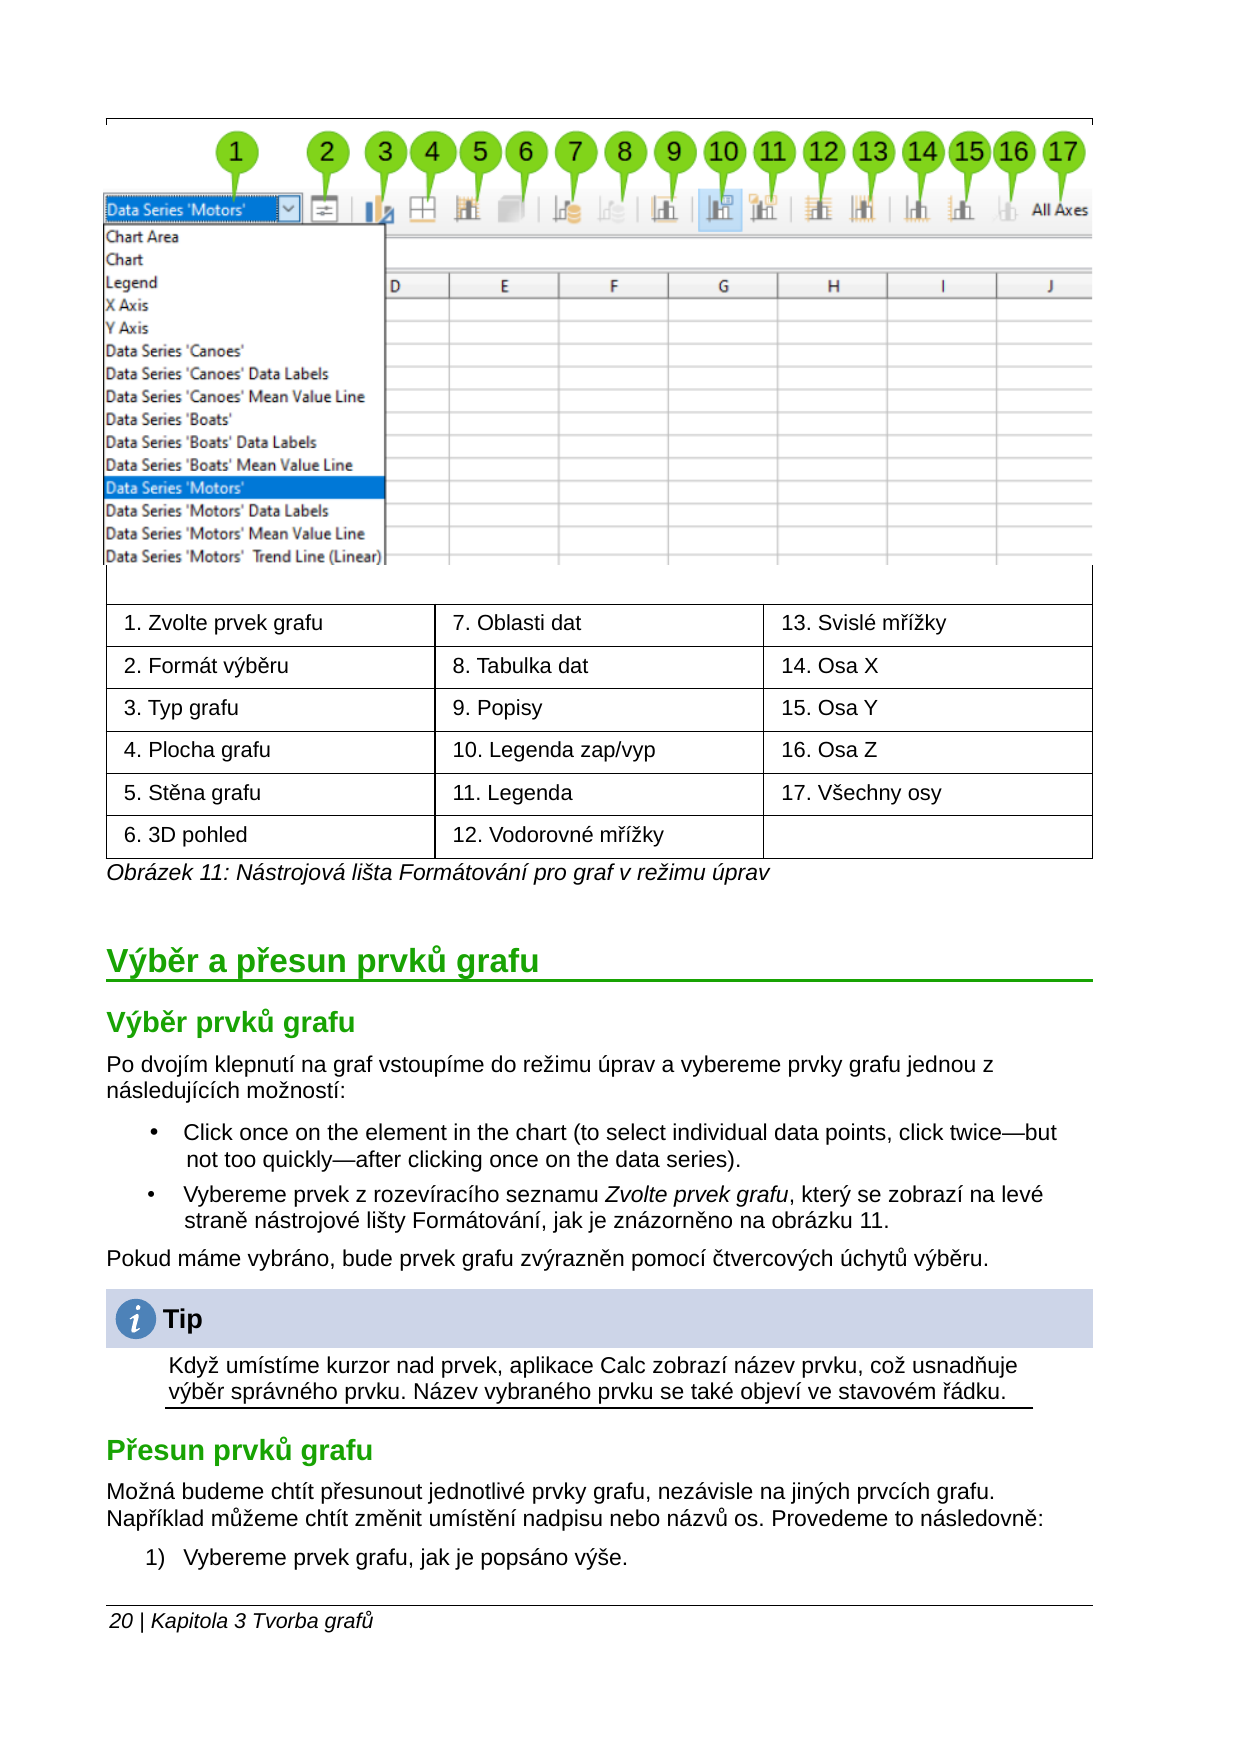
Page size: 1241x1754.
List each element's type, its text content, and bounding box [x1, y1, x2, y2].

table_cell 4. Plocha grafu [107, 732, 434, 773]
table_cell 3. Typ grafu [107, 689, 434, 731]
table_header [107, 119, 1092, 125]
subtitle Tip [106, 1289, 1093, 1348]
text Obrázek 11: Nástrojová lišta Formátování pro graf v režimu úprav [106, 859, 1093, 885]
table_cell 12. Vodorovné mřížky [436, 816, 763, 858]
subtitle Výběr a přesun prvků grafu [106, 941, 1093, 979]
text Možná budeme chtít přesunout jednotlivé prvky grafu, nezávisle na jiných prvcích grafu. Například můžeme chtít změnit umístění nadpisu nebo názvů os. Provedeme to následovně: [106, 1478, 1093, 1531]
list Pokud máme vybráno, bude prvek grafu zvýrazněn pomocí čtvercových úchytů výběru. [106, 1245, 1093, 1272]
table_cell 10. Legenda zap/vyp [436, 732, 763, 773]
picture [103, 125, 1096, 565]
subtitle Přesun prvků grafu [106, 1433, 1093, 1467]
table_cell 2. Formát výběru [107, 647, 434, 688]
table_cell 8. Tabulka dat [436, 647, 763, 688]
table_cell 5. Stěna grafu [107, 774, 434, 815]
table_cell 9. Popisy [436, 689, 763, 731]
list Po dvojím klepnutí na graf vstoupíme do režimu úprav a vybereme prvky grafu jednou z následujících možností: [106, 1051, 1093, 1103]
list Click once on the element in the chart (to select individual data points, click twice—but not too quickly—after clicking once on the data series). [144, 1116, 1093, 1172]
table_cell 6. 3D pohled [107, 816, 434, 858]
table_cell 14. Osa X [764, 647, 1092, 688]
table_cell 7. Oblasti dat [436, 605, 763, 646]
table_cell 13. Svislé mřížky [764, 605, 1092, 646]
list Vybereme prvek grafu, jak je popsáno výše. [165, 1543, 1093, 1570]
table_cell 16. Osa Z [764, 732, 1092, 773]
table_header [107, 565, 1092, 603]
list Vybereme prvek z rozevíracího seznamu Zvolte prvek grafu, který se zobrazí na levé straně nástrojové lišty Formátování, jak je znázorněno na obrázku 11. [144, 1178, 1093, 1236]
table_cell 15. Osa Y [764, 689, 1092, 731]
table_cell 11. Legenda [436, 774, 763, 815]
subtitle Výběr prvků grafu [106, 1005, 1093, 1039]
text Když umístíme kurzor nad prvek, aplikace Calc zobrazí název prvku, což usnadňuje výběr správného prvku. Název vybraného prvku se také objeví ve stavovém řádku. [165, 1348, 1033, 1407]
table_cell 17. Všechny osy [764, 774, 1092, 815]
table_cell [764, 816, 1092, 858]
table_cell 1. Zvolte prvek grafu [107, 605, 434, 646]
